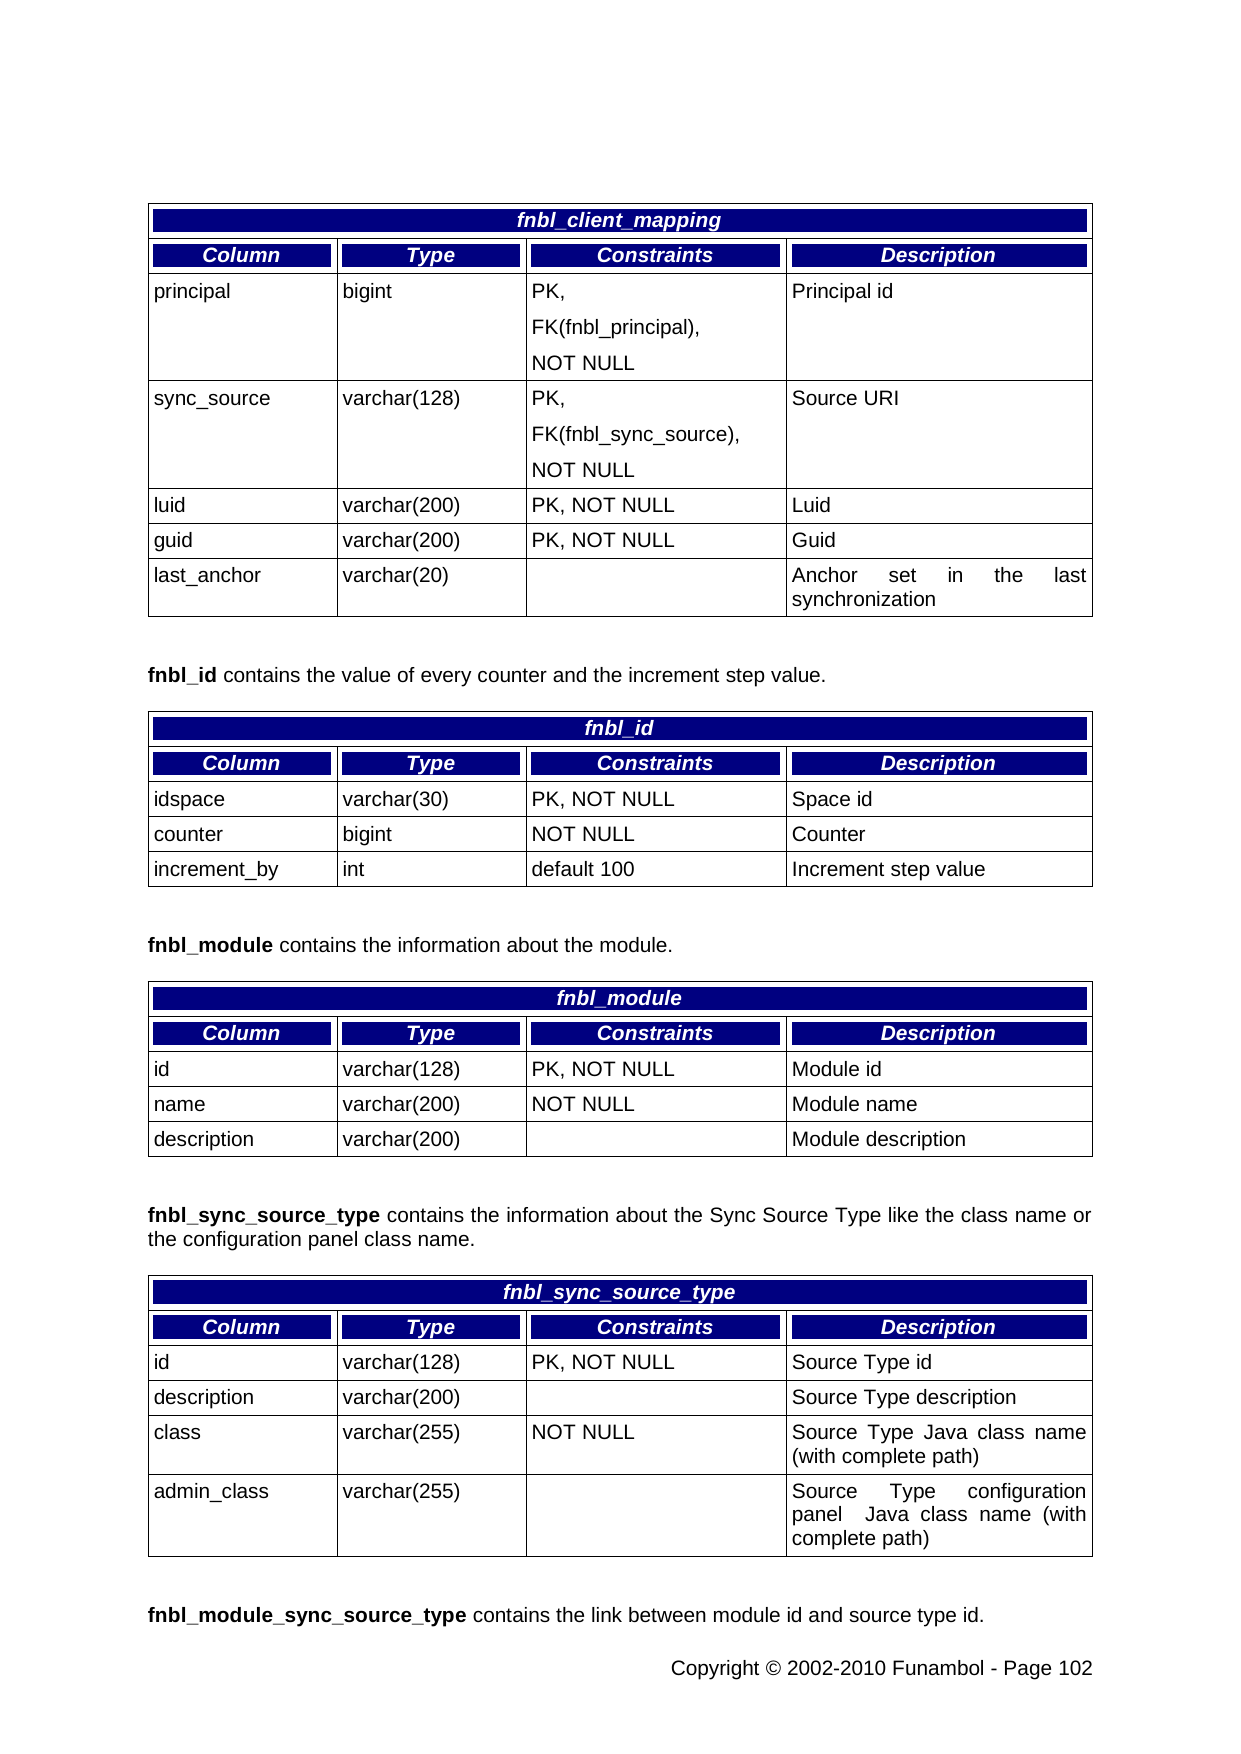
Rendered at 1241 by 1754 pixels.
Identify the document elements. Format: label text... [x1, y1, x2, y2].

table_cell NOT NULL [527, 1416, 786, 1474]
table_cell Constraints [527, 1017, 786, 1051]
table_header fnbl_module [149, 982, 1092, 1016]
table_cell varchar(30) [338, 782, 526, 816]
table_cell varchar(255) [338, 1416, 526, 1474]
table_cell id [149, 1052, 337, 1086]
table_cell sync_source [149, 381, 337, 488]
table_cell varchar(128) [338, 1052, 526, 1086]
table_cell Anchor set in the last synchronization [787, 559, 1092, 616]
table_cell PK, FK(fnbl_principal), NOT NULL [527, 274, 786, 380]
table_cell idspace [149, 782, 337, 816]
table_cell Column [149, 747, 337, 781]
table_cell varchar(200) [338, 524, 526, 558]
table_cell Source Type description [787, 1381, 1092, 1415]
table_header fnbl_sync_source_type [149, 1276, 1092, 1310]
table_cell counter [149, 817, 337, 851]
table_cell varchar(128) [338, 1346, 526, 1380]
table_cell Source Type id [787, 1346, 1092, 1380]
table_cell description [149, 1122, 337, 1156]
table_cell class [149, 1416, 337, 1474]
table_cell Module id [787, 1052, 1092, 1086]
text fnbl_id contains the value of every counter and the increment step value. [148, 664, 1092, 687]
table_cell PK, NOT NULL [527, 782, 786, 816]
table_cell int [338, 852, 526, 886]
table_cell Type [338, 747, 526, 781]
text fnbl_module contains the information about the module. [148, 934, 1092, 957]
table_cell NOT NULL [527, 1087, 786, 1121]
table_cell bigint [338, 274, 526, 380]
table_cell Principal id [787, 274, 1092, 380]
table_cell Source URI [787, 381, 1092, 488]
table_cell Type [338, 239, 526, 273]
table_cell description [149, 1381, 337, 1415]
table_cell PK, NOT NULL [527, 489, 786, 523]
table_cell Constraints [527, 1311, 786, 1345]
table_cell Type [338, 1311, 526, 1345]
table_cell guid [149, 524, 337, 558]
table_cell Description [787, 747, 1092, 781]
table_cell [527, 559, 786, 616]
table_cell varchar(20) [338, 559, 526, 616]
table_cell Column [149, 1311, 337, 1345]
table_cell [527, 1381, 786, 1415]
table_cell Increment step value [787, 852, 1092, 886]
table_header fnbl_client_mapping [149, 204, 1092, 238]
table_cell principal [149, 274, 337, 380]
table_cell PK, FK(fnbl_sync_source), NOT NULL [527, 381, 786, 488]
table_cell increment_by [149, 852, 337, 886]
table_cell varchar(200) [338, 1087, 526, 1121]
table_cell luid [149, 489, 337, 523]
table_cell last_anchor [149, 559, 337, 616]
table_cell Description [787, 239, 1092, 273]
table_cell Luid [787, 489, 1092, 523]
table_header fnbl_id [149, 712, 1092, 746]
table_cell id [149, 1346, 337, 1380]
table_cell Guid [787, 524, 1092, 558]
table_cell Source Type Java class name (with complete path) [787, 1416, 1092, 1474]
table_cell Module name [787, 1087, 1092, 1121]
table_cell Source Type configuration panel Java class name (with complete path) [787, 1475, 1092, 1556]
table_cell Constraints [527, 239, 786, 273]
table_cell Description [787, 1017, 1092, 1051]
table_cell Space id [787, 782, 1092, 816]
table_cell admin_class [149, 1475, 337, 1556]
table_cell [527, 1475, 786, 1556]
table_cell NOT NULL [527, 817, 786, 851]
table_cell PK, NOT NULL [527, 1052, 786, 1086]
table_cell Column [149, 1017, 337, 1051]
table_cell default 100 [527, 852, 786, 886]
table_cell varchar(200) [338, 1381, 526, 1415]
table_cell PK, NOT NULL [527, 1346, 786, 1380]
table_cell Counter [787, 817, 1092, 851]
table_cell Module description [787, 1122, 1092, 1156]
table_cell [527, 1122, 786, 1156]
table_cell PK, NOT NULL [527, 524, 786, 558]
table_cell varchar(200) [338, 1122, 526, 1156]
table_cell Description [787, 1311, 1092, 1345]
text fnbl_module_sync_source_type contains the link between module id and source type id. [148, 1603, 1092, 1627]
table_cell name [149, 1087, 337, 1121]
table_cell Column [149, 239, 337, 273]
table_cell varchar(128) [338, 381, 526, 488]
table_cell Type [338, 1017, 526, 1051]
table_cell bigint [338, 817, 526, 851]
table_cell Constraints [527, 747, 786, 781]
table_cell varchar(200) [338, 489, 526, 523]
table_cell varchar(255) [338, 1475, 526, 1556]
text fnbl_sync_source_type contains the information about the Sync Source Type like the class name or the configuration panel class name. [148, 1204, 1092, 1251]
